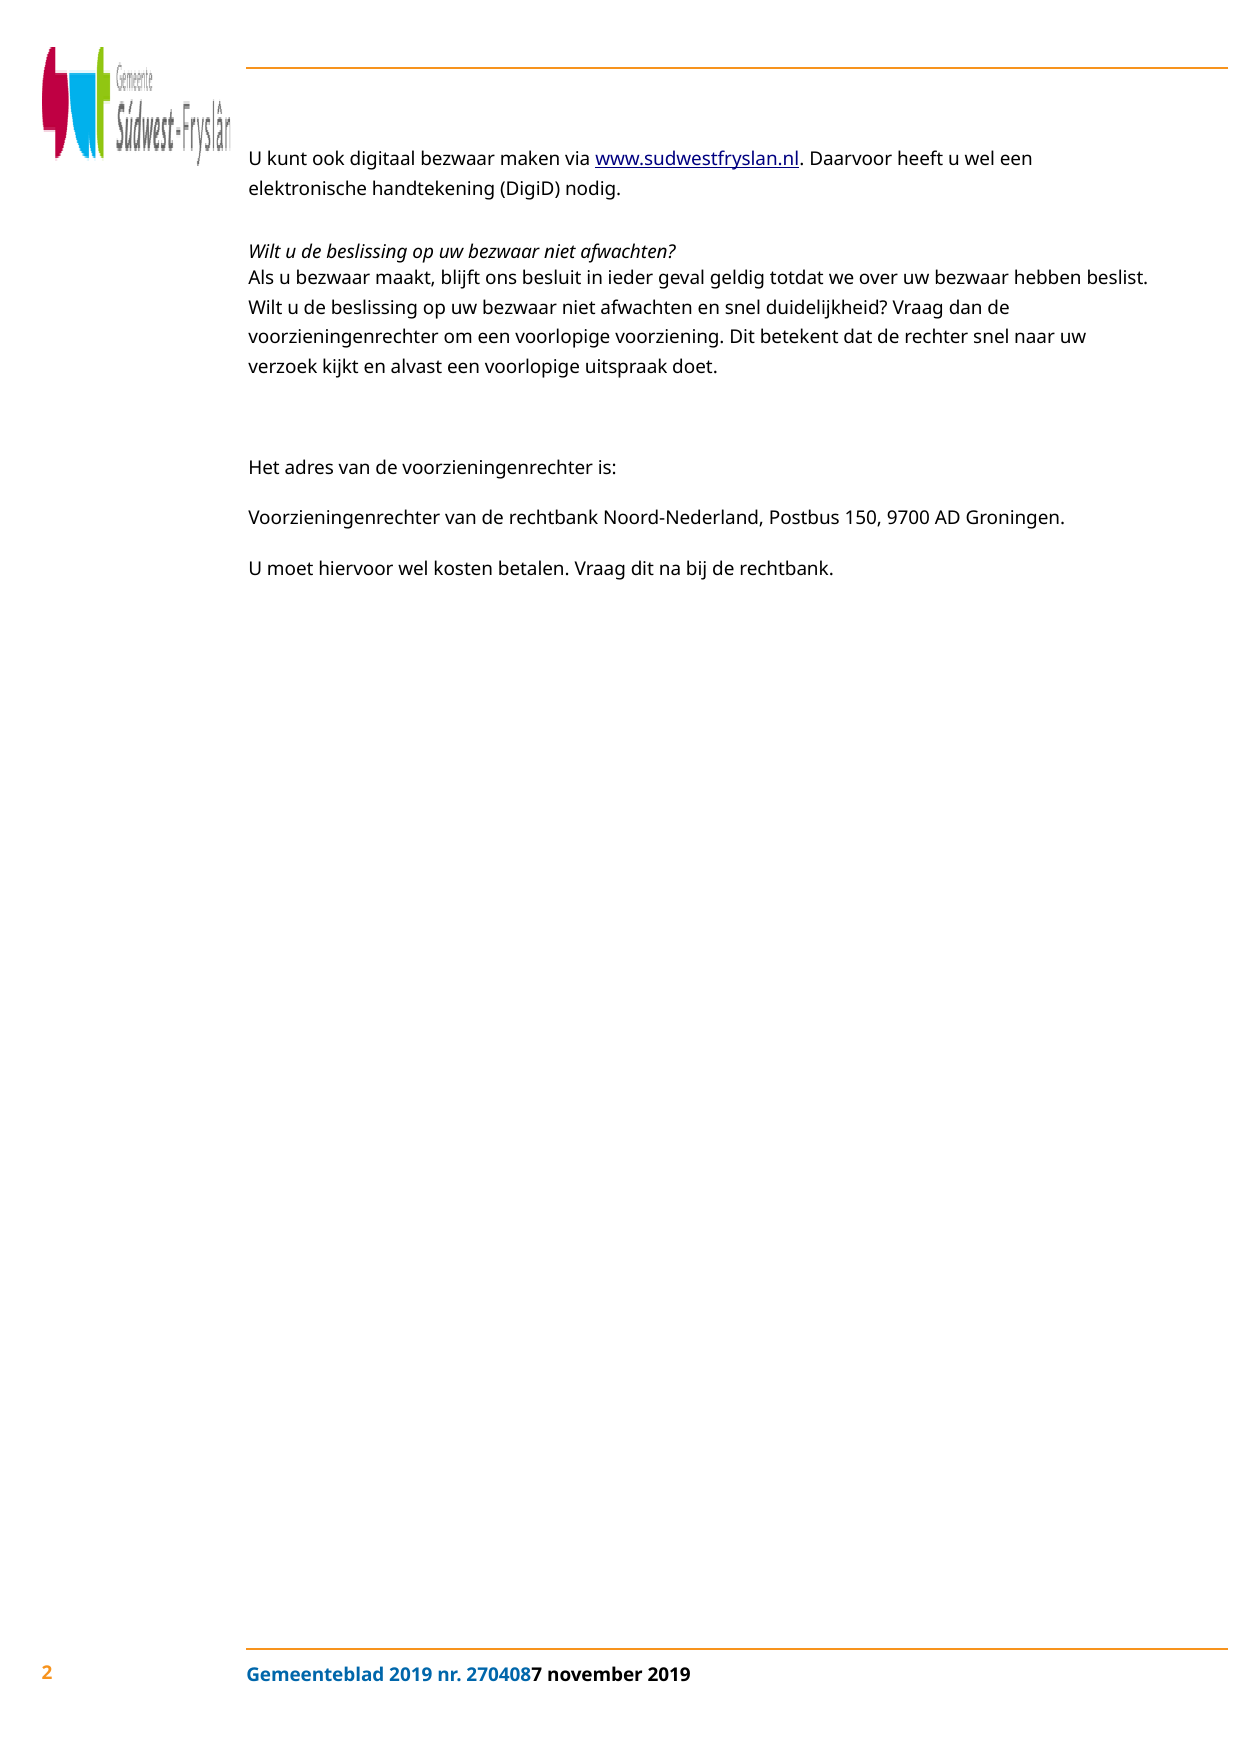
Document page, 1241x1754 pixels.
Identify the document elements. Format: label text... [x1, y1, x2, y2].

text U kunt ook digitaal bezwaar maken via www.sudwestfryslan.nl. Daarvoor heeft u wel een elektronische handtekening (DigiD) nodig. [248, 145, 1152, 201]
text U moet hiervoor wel kosten betalen. Vraag dit na bij de rechtbank. [248, 555, 1152, 581]
text Wilt u de beslissing op uw bezwaar niet afwachten? [248, 239, 1152, 264]
text Het adres van de voorzieningenrechter is: [248, 454, 1152, 480]
picture [41, 47, 231, 172]
text Als u bezwaar maakt, blijft ons besluit in ieder geval geldig totdat we over uw bezwaar hebben beslist. Wilt u de beslissing op uw bezwaar niet afwachten en snel duidelijkheid? Vraag dan de voorzieningenrechter om een voorlopige voorziening. Dit betekent dat de rechter snel naar uw verzoek kijkt en alvast een voorlopige uitspraak doet. [248, 264, 1152, 379]
text Voorzieningenrechter van de rechtbank Noord-Nederland, Postbus 150, 9700 AD Groningen. [248, 504, 1152, 530]
